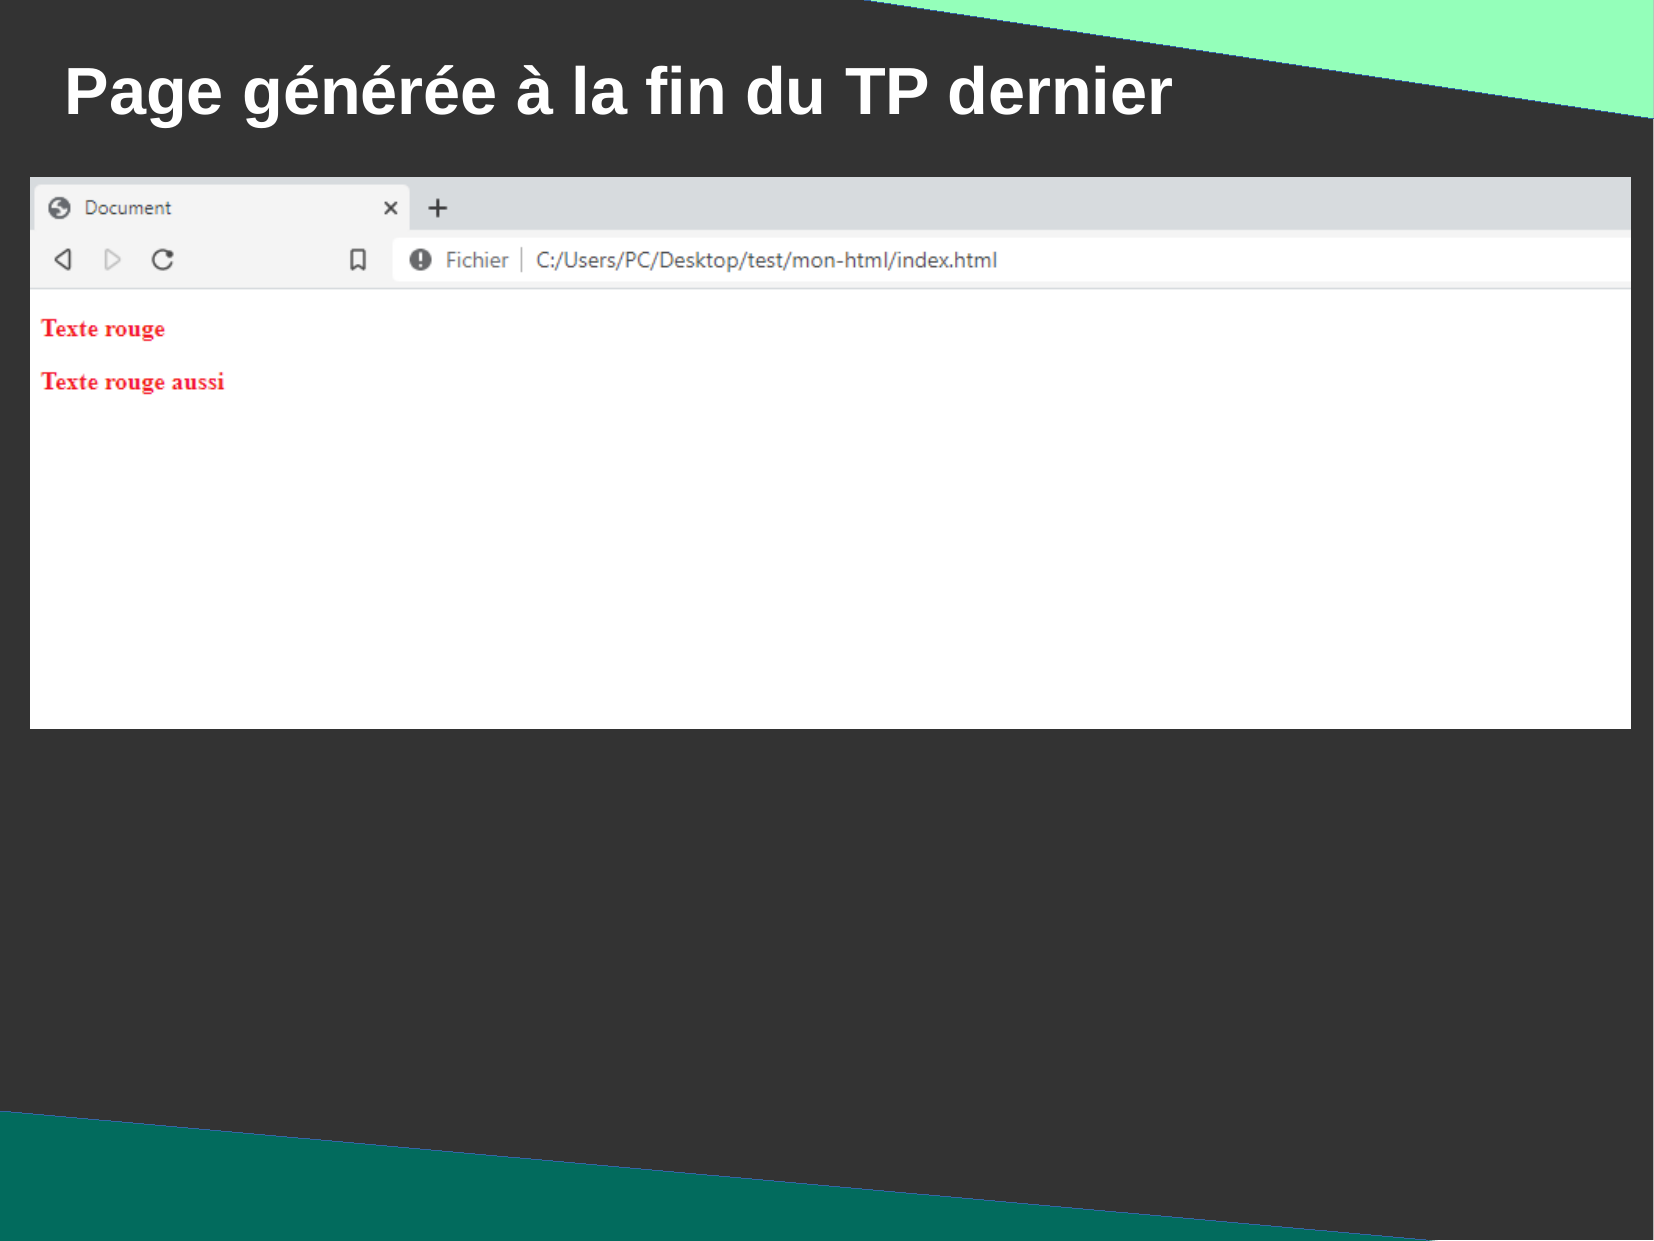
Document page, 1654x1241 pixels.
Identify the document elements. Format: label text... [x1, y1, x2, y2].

text_box [864, 0, 1654, 119]
picture [30, 177, 1631, 729]
title Page générée à la fin du TP dernier [64, 54, 1553, 157]
